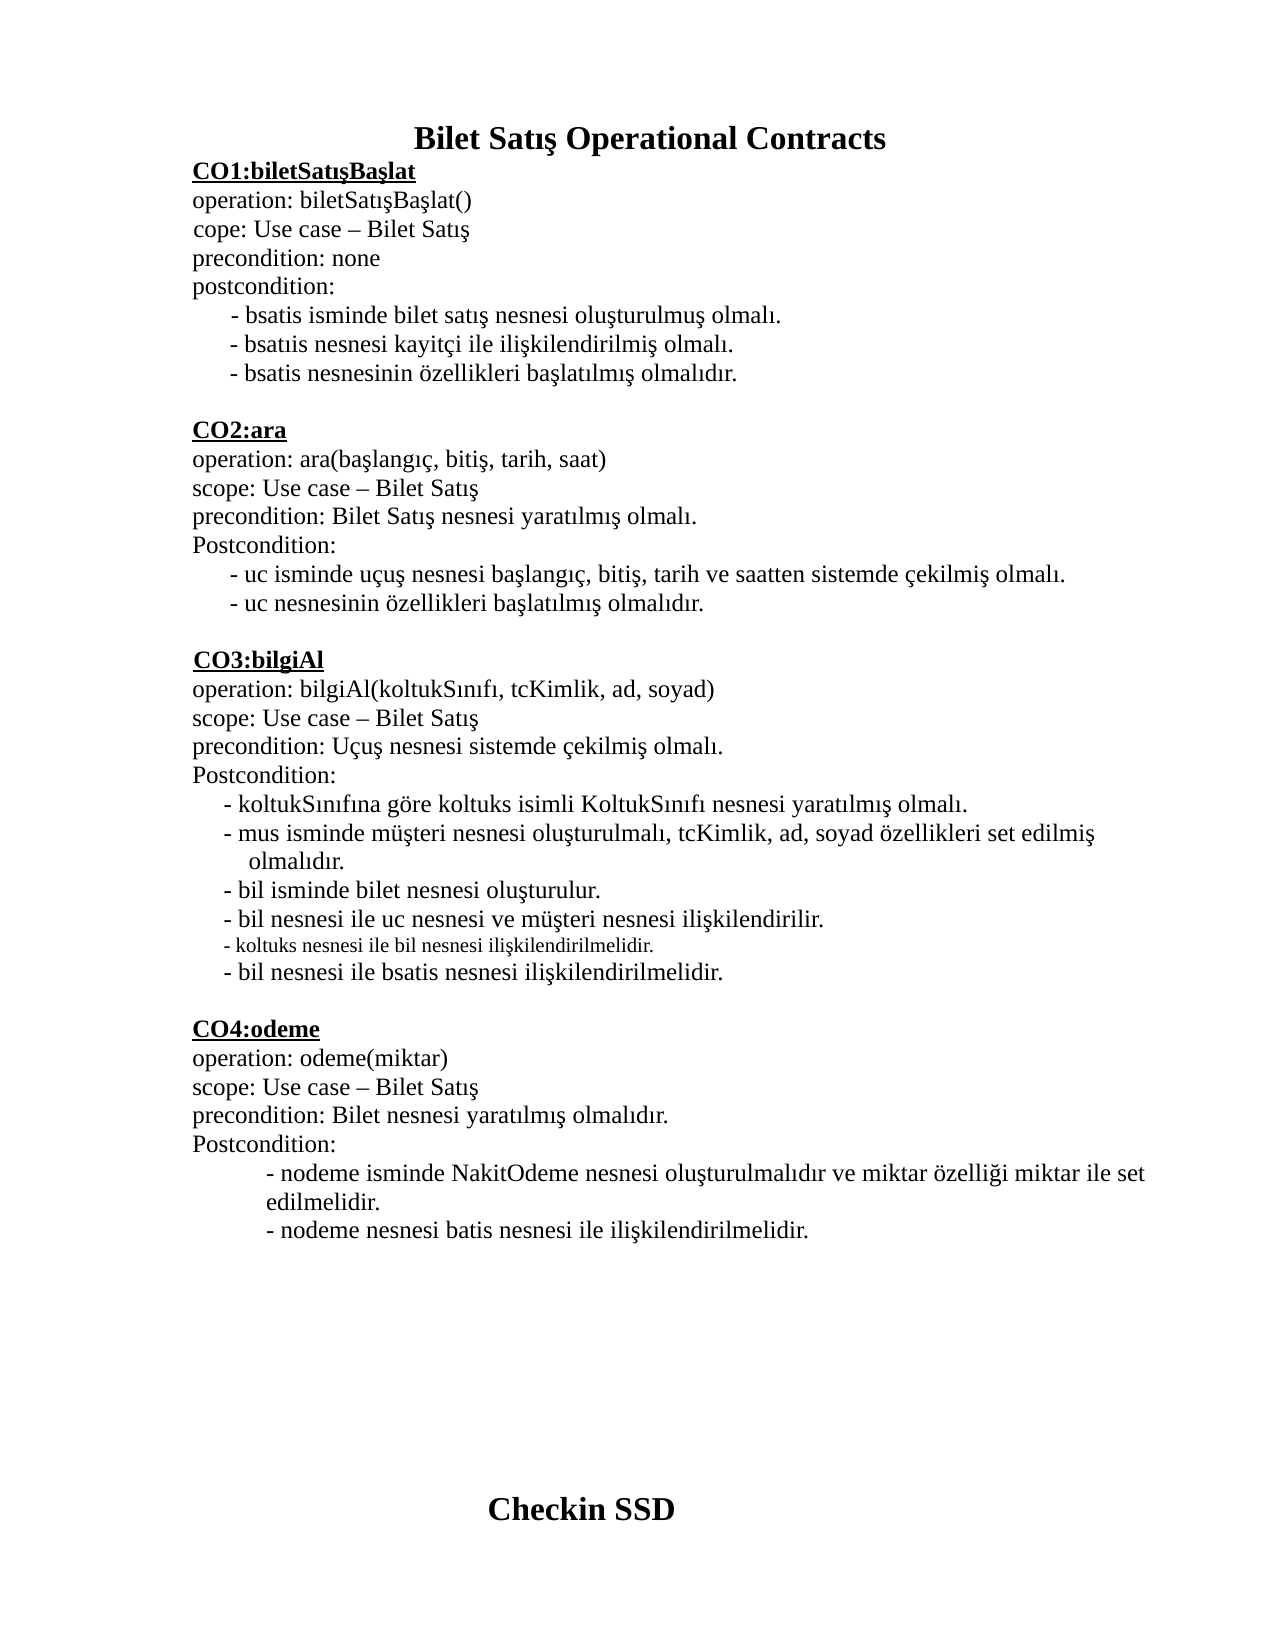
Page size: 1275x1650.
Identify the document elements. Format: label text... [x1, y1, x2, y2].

text Checkin SSD [118, 1489, 1157, 1528]
text - koltuks nesnesi ile bil nesnesi ilişkilendirilmelidir. [118, 933, 1157, 957]
text - bil nesnesi ile bsatis nesnesi ilişkilendirilmelidir. CO4:odeme operation: odeme(miktar) scope: Use case – Bilet Satış precondition: Bilet nesnesi yaratılmış olmalıdır. Postcondition: - nodeme isminde NakitOdeme nesnesi oluşturulmalıdır ve miktar özelliği miktar ile set edilmelidir. - nodeme nesnesi batis nesnesi ile ilişkilendirilmelidir. [118, 957, 1157, 1244]
text Bilet Satış Operational Contracts CO1:biletSatışBaşlat operation: biletSatışBaşlat() cope: Use case – Bilet Satış precondition: none postcondition: - bsatis isminde bilet satış nesnesi oluşturulmuş olmalı. - bsatıis nesnesi kayitçi ile ilişkilendirilmiş olmalı. - bsatis nesnesinin özellikleri başlatılmış olmalıdır. CO2:ara operation: ara(başlangıç, bitiş, tarih, saat) scope: Use case – Bilet Satış precondition: Bilet Satış nesnesi yaratılmış olmalı. Postcondition: - uc isminde uçuş nesnesi başlangıç, bitiş, tarih ve saatten sistemde çekilmiş olmalı. - uc nesnesinin özellikleri başlatılmış olmalıdır. CO3:bilgiAl operation: bilgiAl(koltukSınıfı, tcKimlik, ad, soyad) scope: Use case – Bilet Satış precondition: Uçuş nesnesi sistemde çekilmiş olmalı. Postcondition: - koltukSınıfına göre koltuks isimli KoltukSınıfı nesnesi yaratılmış olmalı. - mus isminde müşteri nesnesi oluşturulmalı, tcKimlik, ad, soyad özellikleri set edilmiş olmalıdır. - bil isminde bilet nesnesi oluşturulur. - bil nesnesi ile uc nesnesi ve müşteri nesnesi ilişkilendirilir. [118, 118, 1157, 933]
